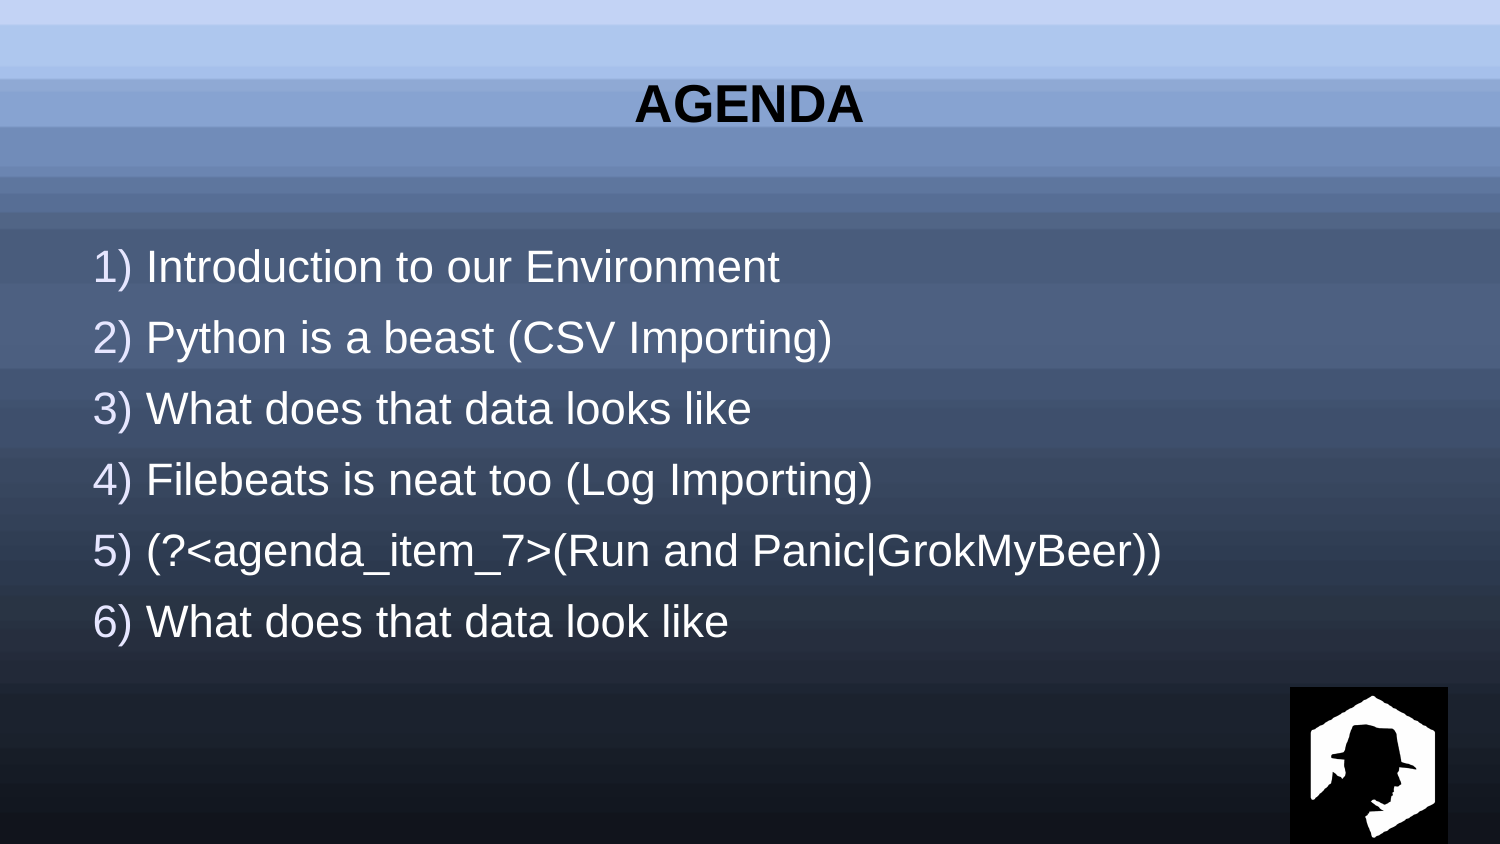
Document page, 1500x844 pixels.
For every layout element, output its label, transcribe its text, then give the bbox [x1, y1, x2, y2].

list Introduction to our Environment Python is a beast (CSV Importing) What does that data looks like Filebeats is neat too (Log Importing) (?<agenda_item_7>(Run and Panic|GrokMyBeer)) What does that data look like [75, 241, 1425, 798]
title AGENDA [75, 33, 1425, 175]
picture [0, 0, 1500, 844]
